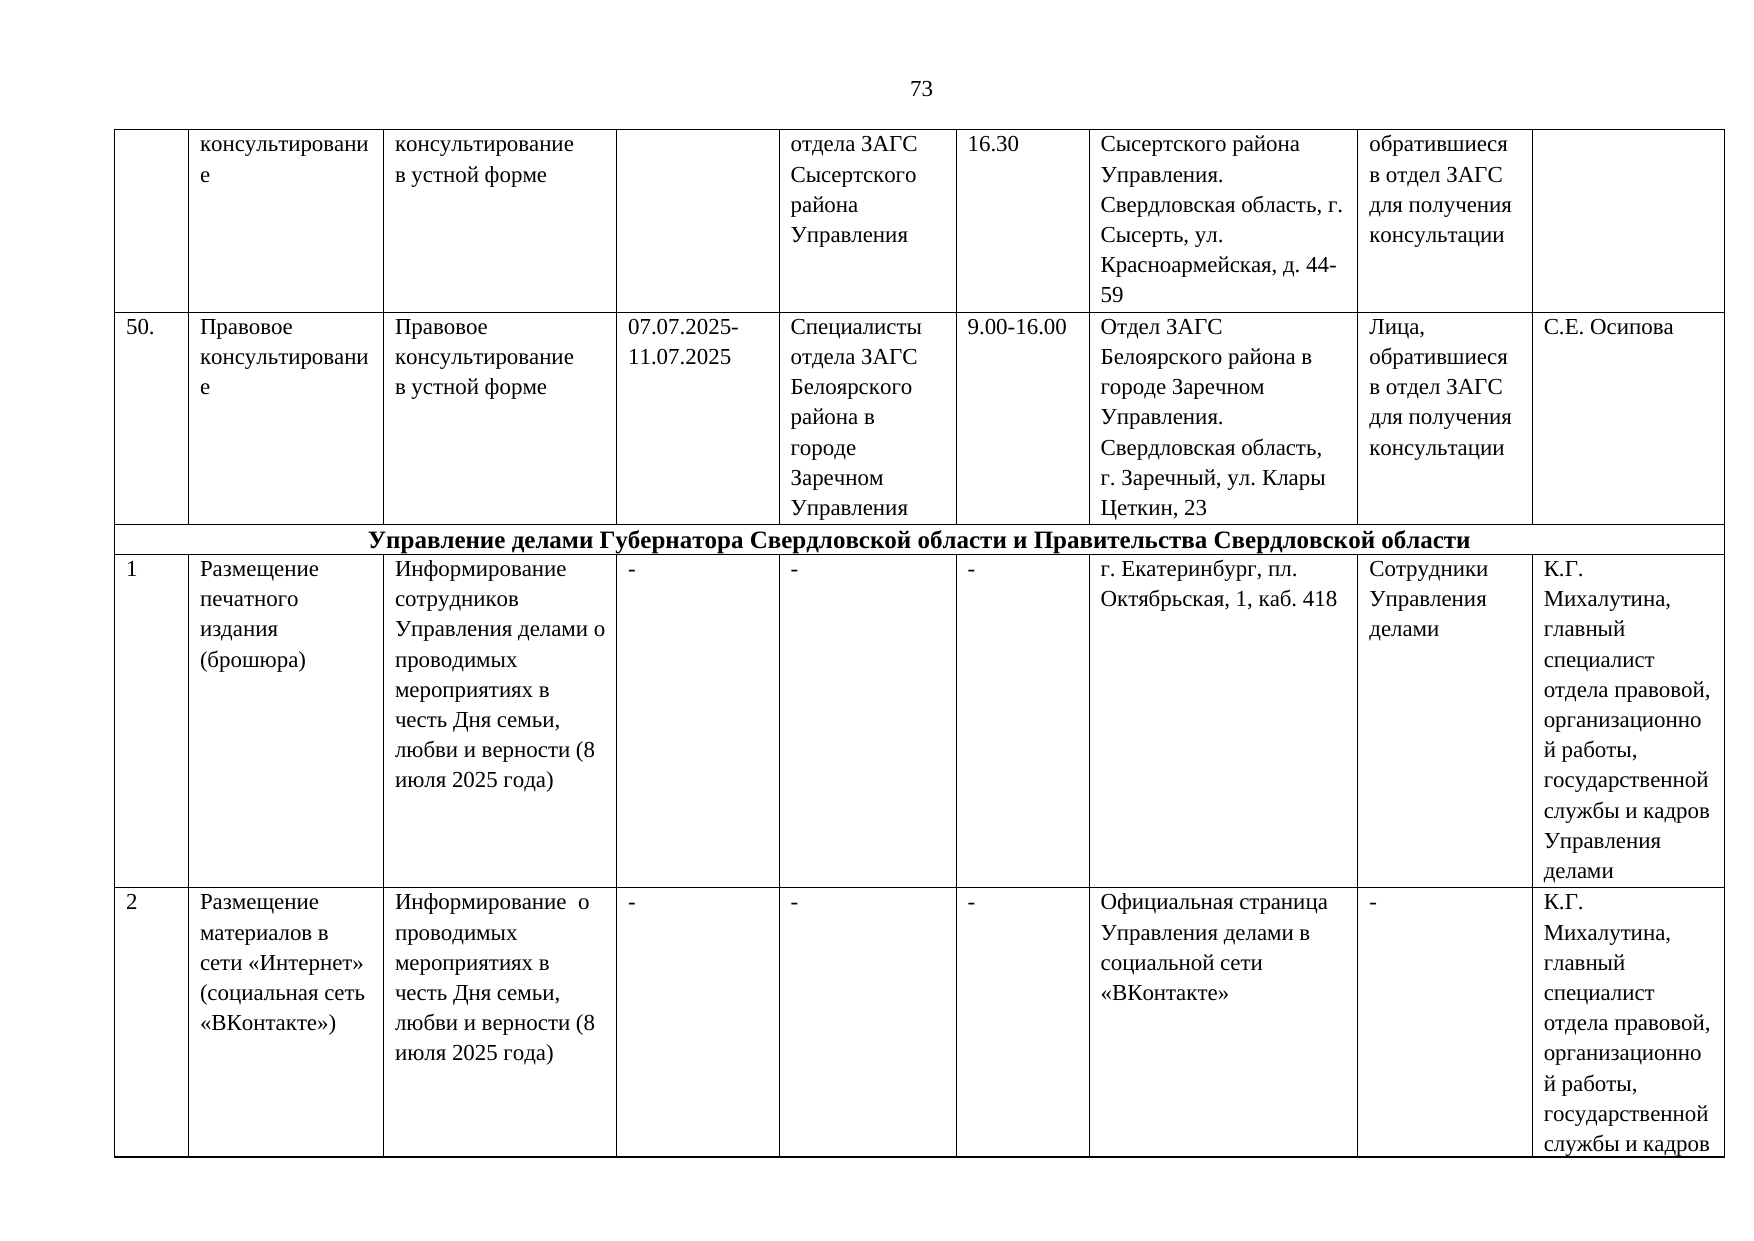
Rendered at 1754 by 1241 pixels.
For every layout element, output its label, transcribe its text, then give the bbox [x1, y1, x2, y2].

table_cell консультирование [189, 130, 383, 312]
table_cell Официальная страница Управления делами в социальной сети «ВКонтакте» [1090, 888, 1357, 1156]
table_cell К.Г. Михалутина, главный специалист отдела правовой, организационной работы, государственной службы и кадров [1533, 888, 1724, 1156]
table_cell 2 [115, 888, 188, 1156]
table_cell Сысертского района Управления. Свердловская область, г. Сысерть, ул. Красноармейская, д. 44-59 [1090, 130, 1357, 312]
table_cell - [780, 888, 956, 1156]
table_cell 1 [115, 555, 188, 887]
table_cell - [957, 555, 1089, 887]
table_cell Информирование сотрудников Управления делами о проводимых мероприятиях в честь Дня семьи, любви и верности (8 июля 2025 года) [384, 555, 616, 887]
table_cell К.Г. Михалутина, главный специалист отдела правовой, организационной работы, государственной службы и кадров Управления делами [1533, 555, 1724, 887]
table_cell г. Екатеринбург, пл. Октябрьская, 1, каб. 418 [1090, 555, 1357, 887]
table_cell - [617, 888, 779, 1156]
table_cell 07.07.2025- 11.07.2025 [617, 313, 779, 524]
table_cell С.Е. Осипова [1533, 313, 1724, 524]
table_cell 50. [115, 313, 188, 524]
table_cell - [617, 555, 779, 887]
table_cell [115, 130, 188, 312]
table_cell - [957, 888, 1089, 1156]
table_cell - [780, 555, 956, 887]
table_cell Лица, обратившиеся в отдел ЗАГС для получения консультации [1358, 313, 1532, 524]
table_cell Сотрудники Управления делами [1358, 555, 1532, 887]
table_cell Правовое консультирование в устной форме [384, 313, 616, 524]
table_cell консультирование в устной форме [384, 130, 616, 312]
table_cell [617, 130, 779, 312]
table_cell Правовое консультирование [189, 313, 383, 524]
table_cell - [1358, 888, 1532, 1156]
table_cell Управление делами Губернатора Свердловской области и Правительства Свердловской области [115, 525, 1724, 554]
table_cell 9.00-16.00 [957, 313, 1089, 524]
table_cell Размещение печатного издания (брошюра) [189, 555, 383, 887]
table_cell отдела ЗАГС Сысертского района Управления [780, 130, 956, 312]
table_cell Специалисты отдела ЗАГС Белоярского района в городе Заречном Управления [780, 313, 956, 524]
table_cell 16.30 [957, 130, 1089, 312]
table_cell Информирование о проводимых мероприятиях в честь Дня семьи, любви и верности (8 июля 2025 года) [384, 888, 616, 1156]
table_cell обратившиеся в отдел ЗАГС для получения консультации [1358, 130, 1532, 312]
table_cell Размещение материалов в сети «Интернет» (социальная сеть «ВКонтакте») [189, 888, 383, 1156]
table_cell Отдел ЗАГС Белоярского района в городе Заречном Управления. Свердловская область, г. Заречный, ул. Клары Цеткин, 23 [1090, 313, 1357, 524]
table_cell [1533, 130, 1724, 312]
